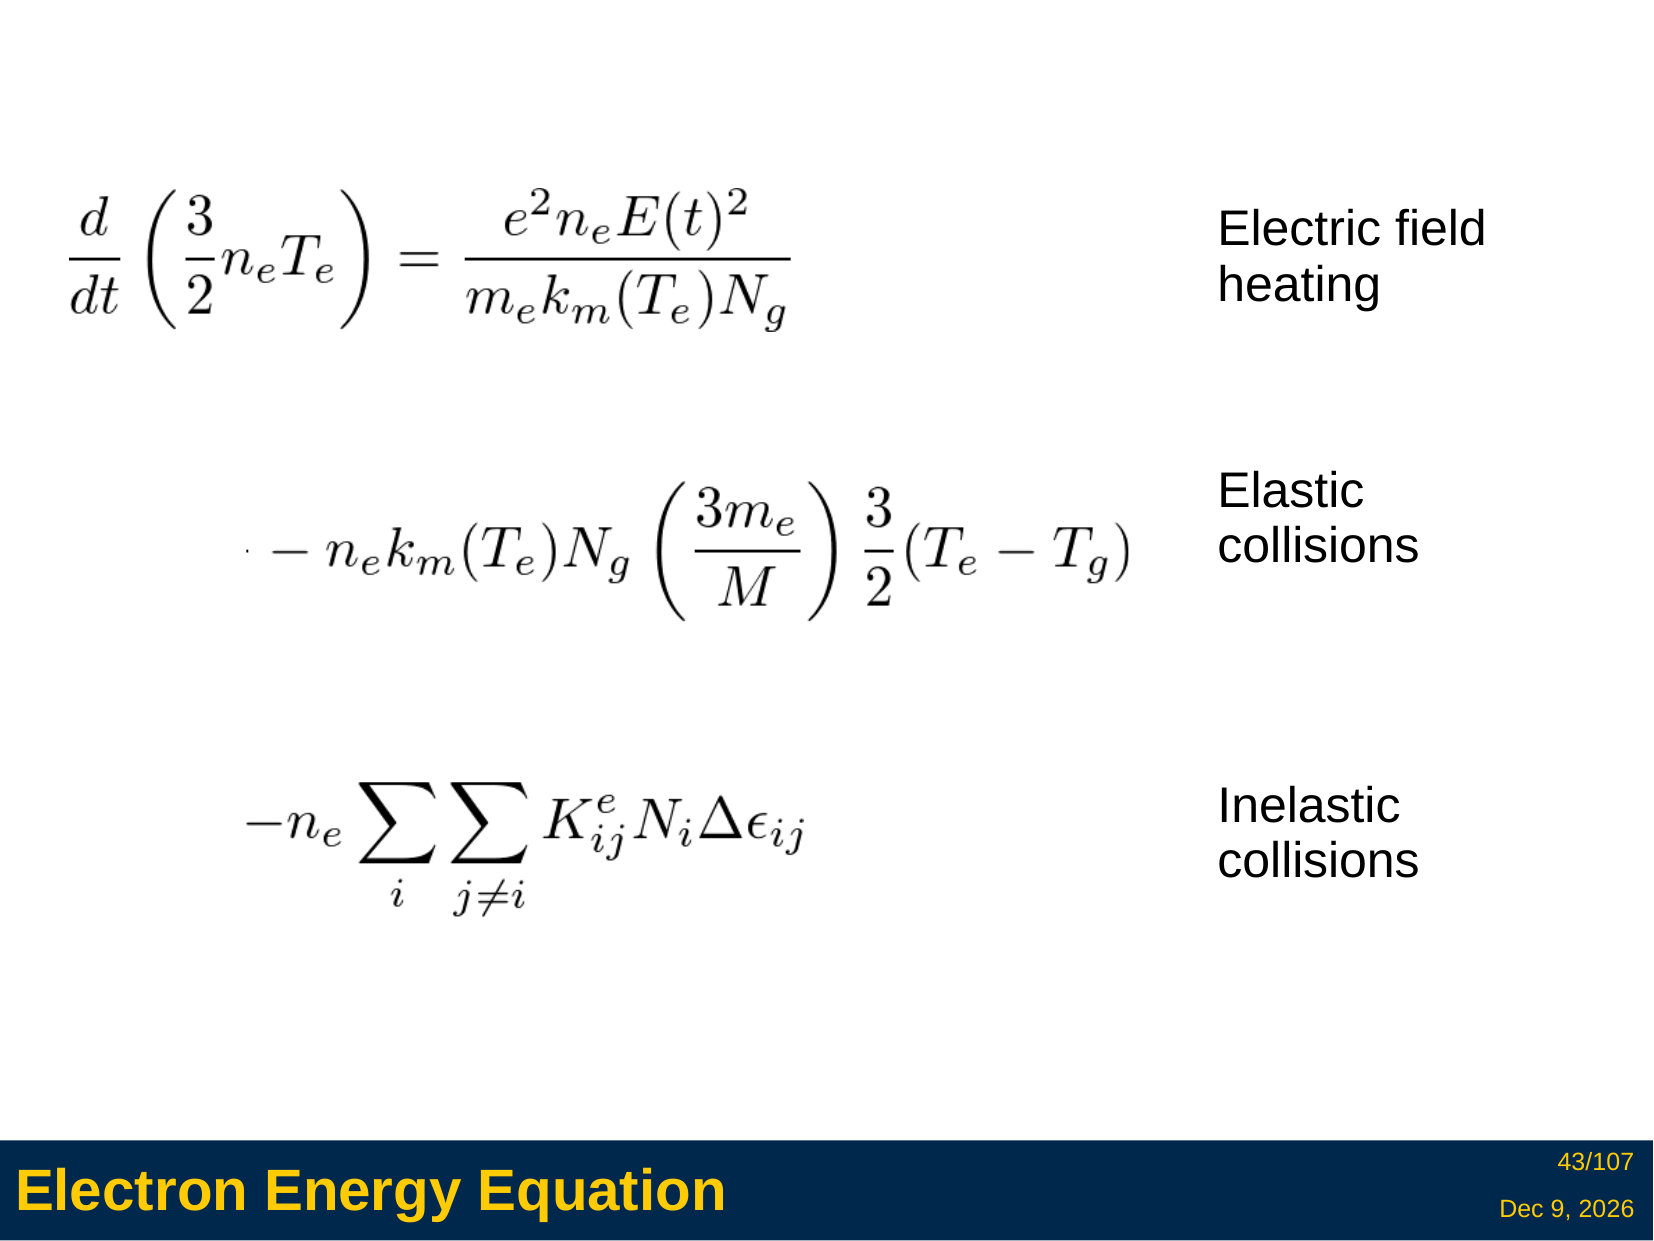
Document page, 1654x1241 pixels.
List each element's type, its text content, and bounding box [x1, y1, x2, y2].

picture [246, 480, 1129, 624]
picture [246, 781, 804, 918]
text_box Elastic collisions [1202, 454, 1613, 613]
text_box Inelastic collisions [1202, 769, 1653, 928]
text_box Electric field heating [1202, 193, 1593, 352]
picture [69, 188, 791, 332]
title Electron Energy Equation [14, 1140, 1380, 1241]
